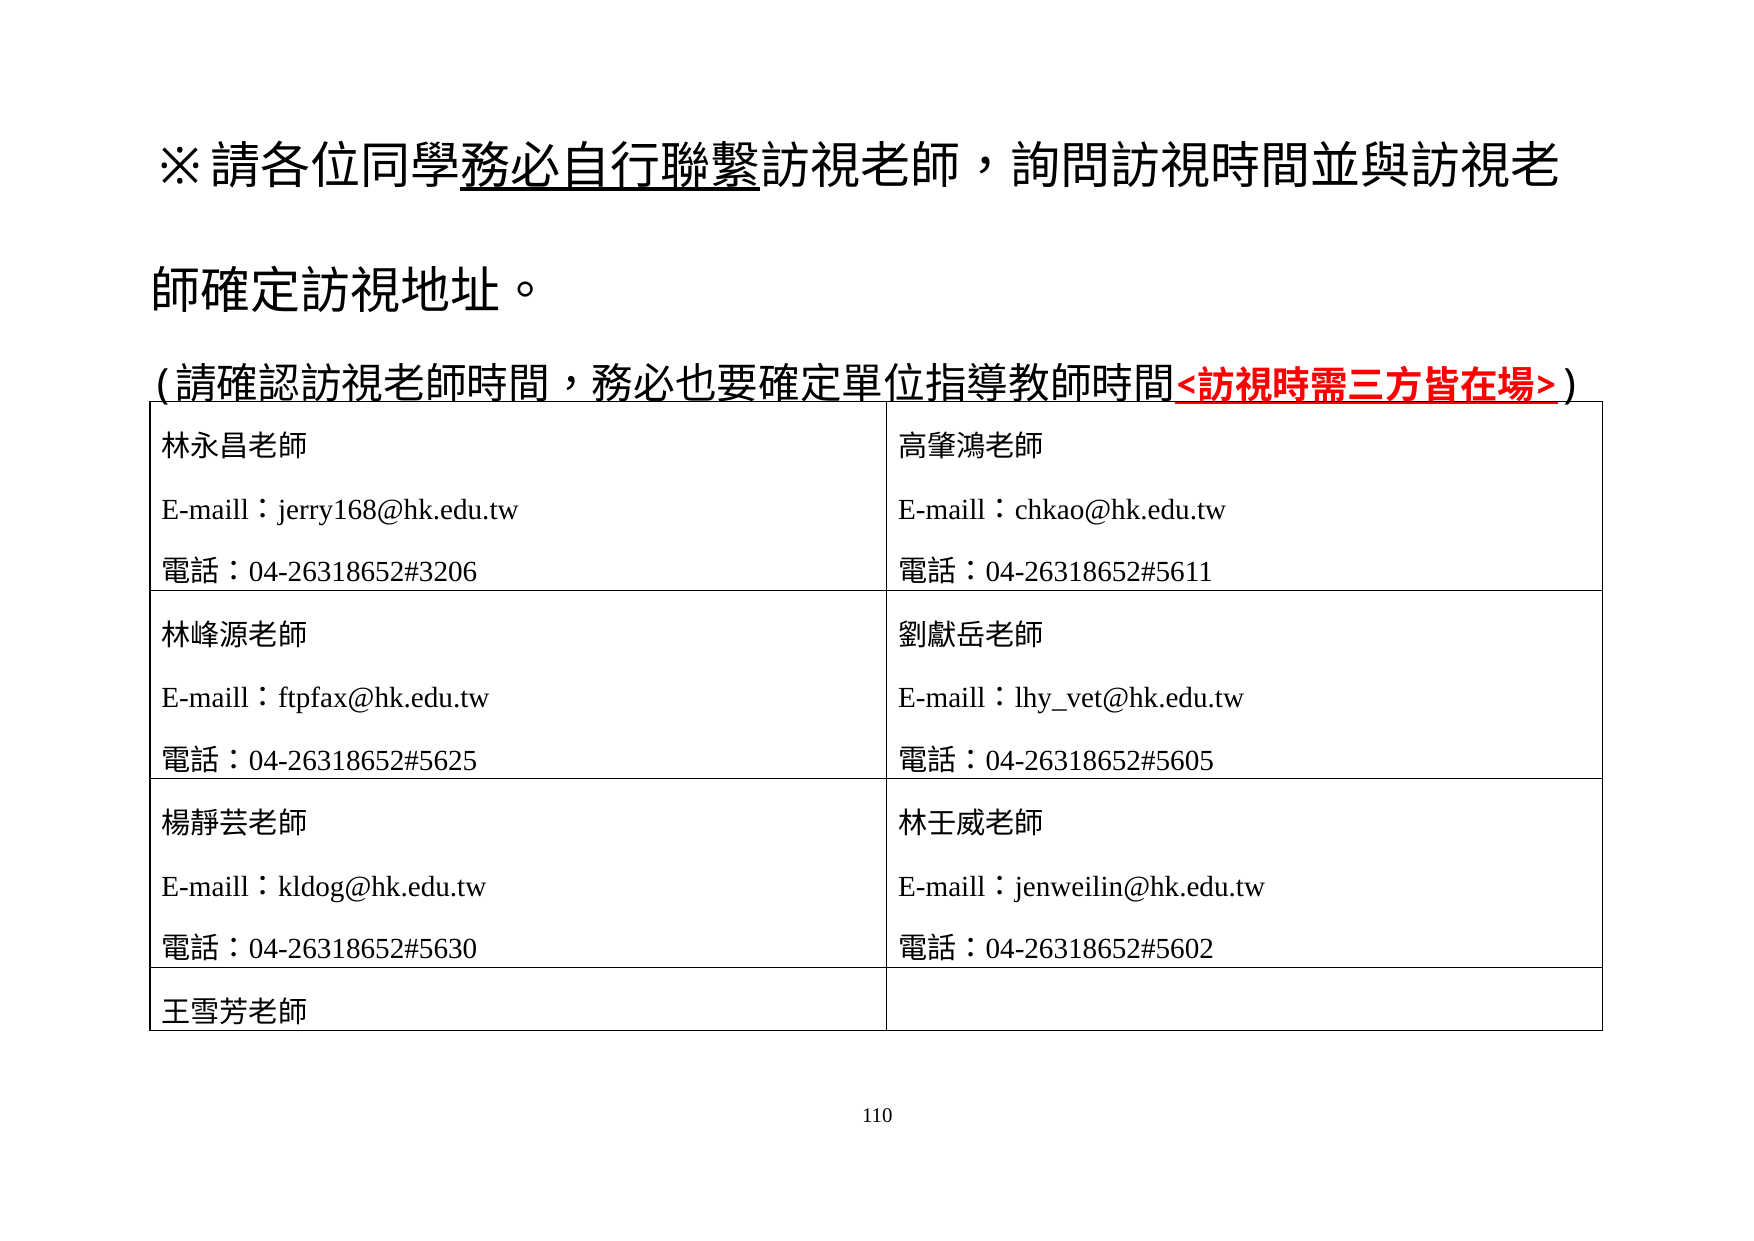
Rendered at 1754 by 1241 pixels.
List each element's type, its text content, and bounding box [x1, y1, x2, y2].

table_cell 林壬威老師 E-maill：jenweilin@hk.edu.tw 電話：04-26318652#5602 [887, 779, 1602, 967]
text (請確認訪視老師時間，務必也要確定單位指導教師時間<訪視時需三方皆在場>) [150, 339, 1604, 401]
text ※請各位同學務必自行聯繫訪視老師，詢問訪視時間並與訪視老師確定訪視地址。 [150, 89, 1604, 339]
table_header 高肇鴻老師 E-maill：chkao@hk.edu.tw 電話：04-26318652#5611 [887, 402, 1602, 590]
table_cell 林峰源老師 E-maill：ftpfax@hk.edu.tw 電話：04-26318652#5625 [151, 591, 886, 778]
table_header 林永昌老師 E-maill：jerry168@hk.edu.tw 電話：04-26318652#3206 [151, 402, 886, 590]
table_cell [887, 968, 1602, 1030]
table_cell 楊靜芸老師 E-maill：kldog@hk.edu.tw 電話：04-26318652#5630 [151, 779, 886, 967]
table_cell 王雪芳老師 [151, 968, 886, 1030]
table_cell 劉獻岳老師 E-maill：lhy_vet@hk.edu.tw 電話：04-26318652#5605 [887, 591, 1602, 778]
